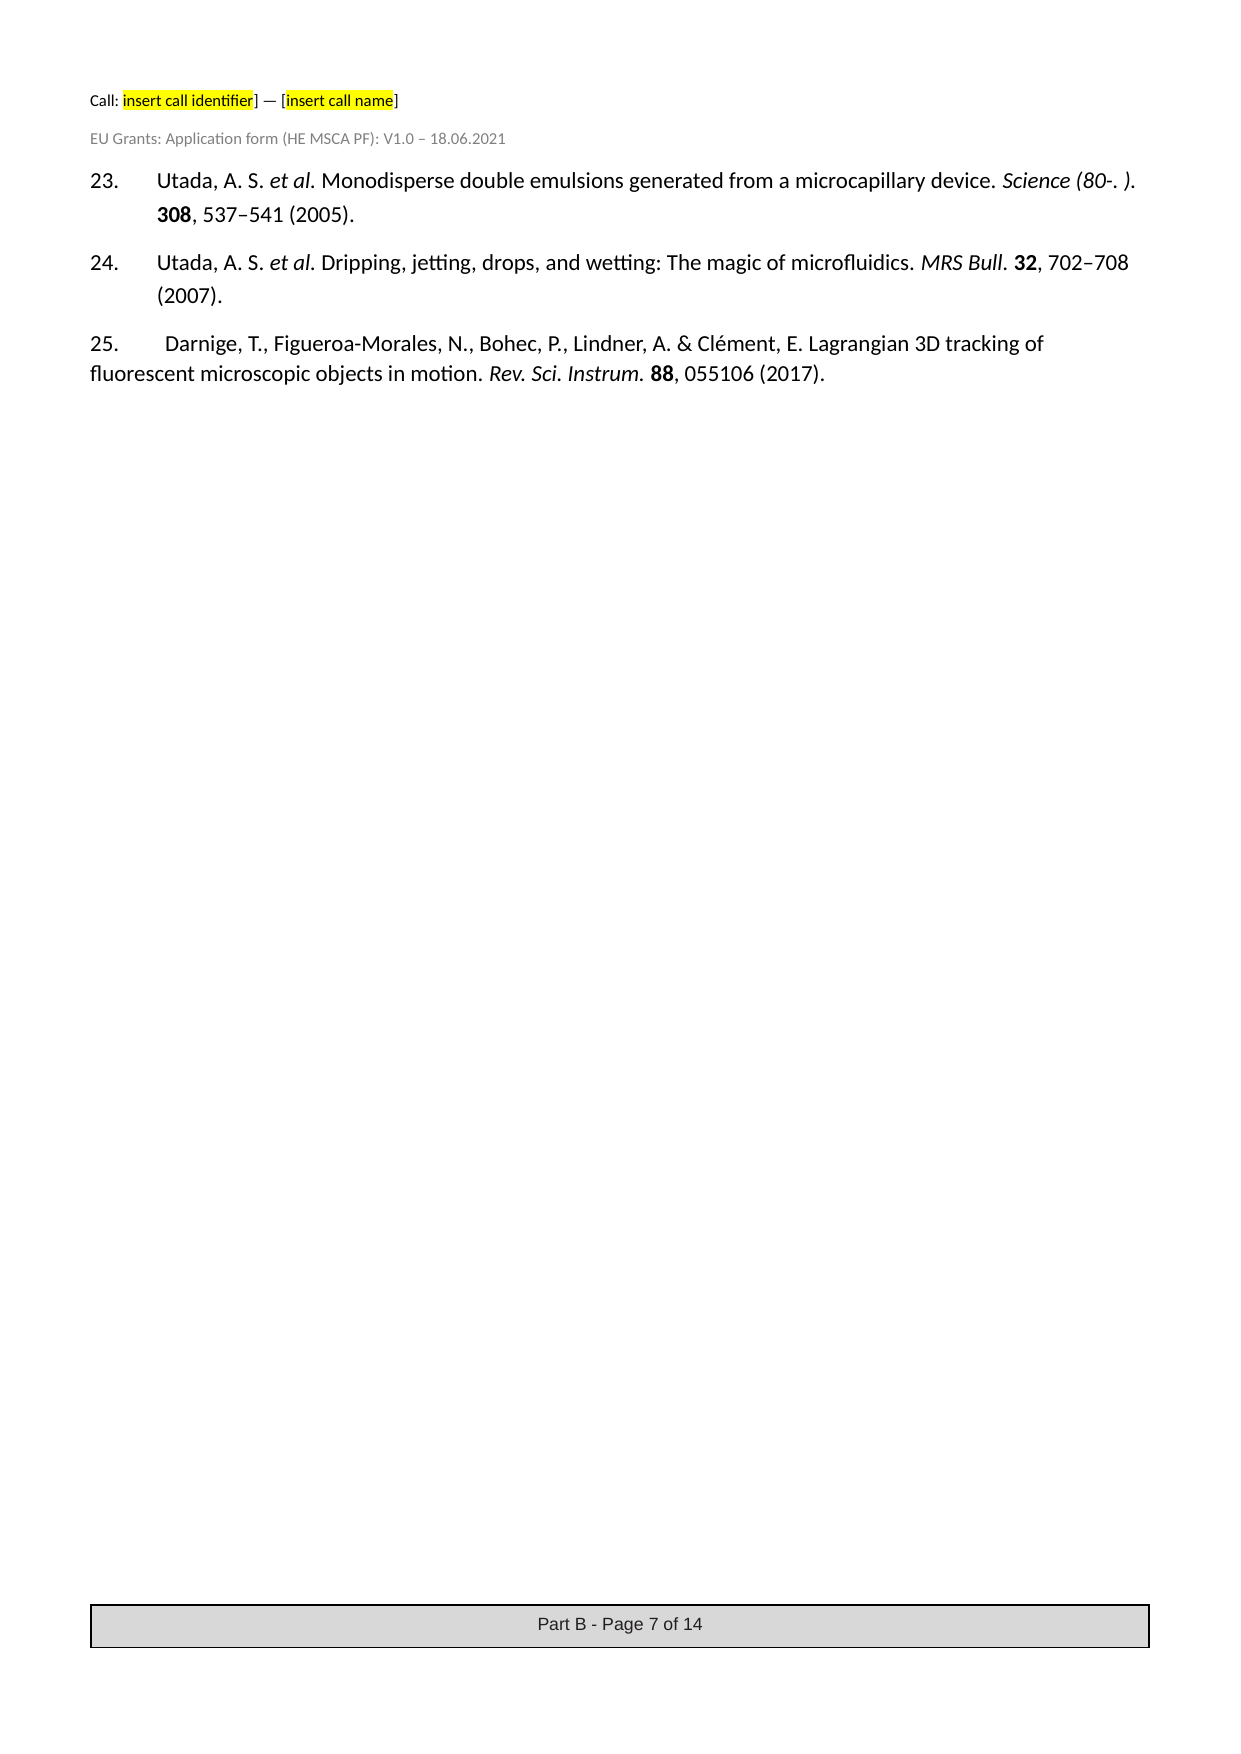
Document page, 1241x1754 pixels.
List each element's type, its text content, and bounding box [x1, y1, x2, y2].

text 25. Darnige, T., Figueroa-Morales, N., Bohec, P., Lindner, A. & Clément, E. Lagrangian 3D tracking of fluorescent microscopic objects in motion. Rev. Sci. Instrum. 88, 055106 (2017). [90, 329, 1151, 387]
text 24. Utada, A. S. et al. Dripping, jetting, drops, and wetting: The magic of microfluidics. MRS Bull. 32, 702–708 (2007). [90, 248, 1151, 309]
text 23. Utada, A. S. et al. Monodisperse double emulsions generated from a microcapillary device. Science (80-. ). 308, 537–541 (2005). [90, 166, 1151, 228]
